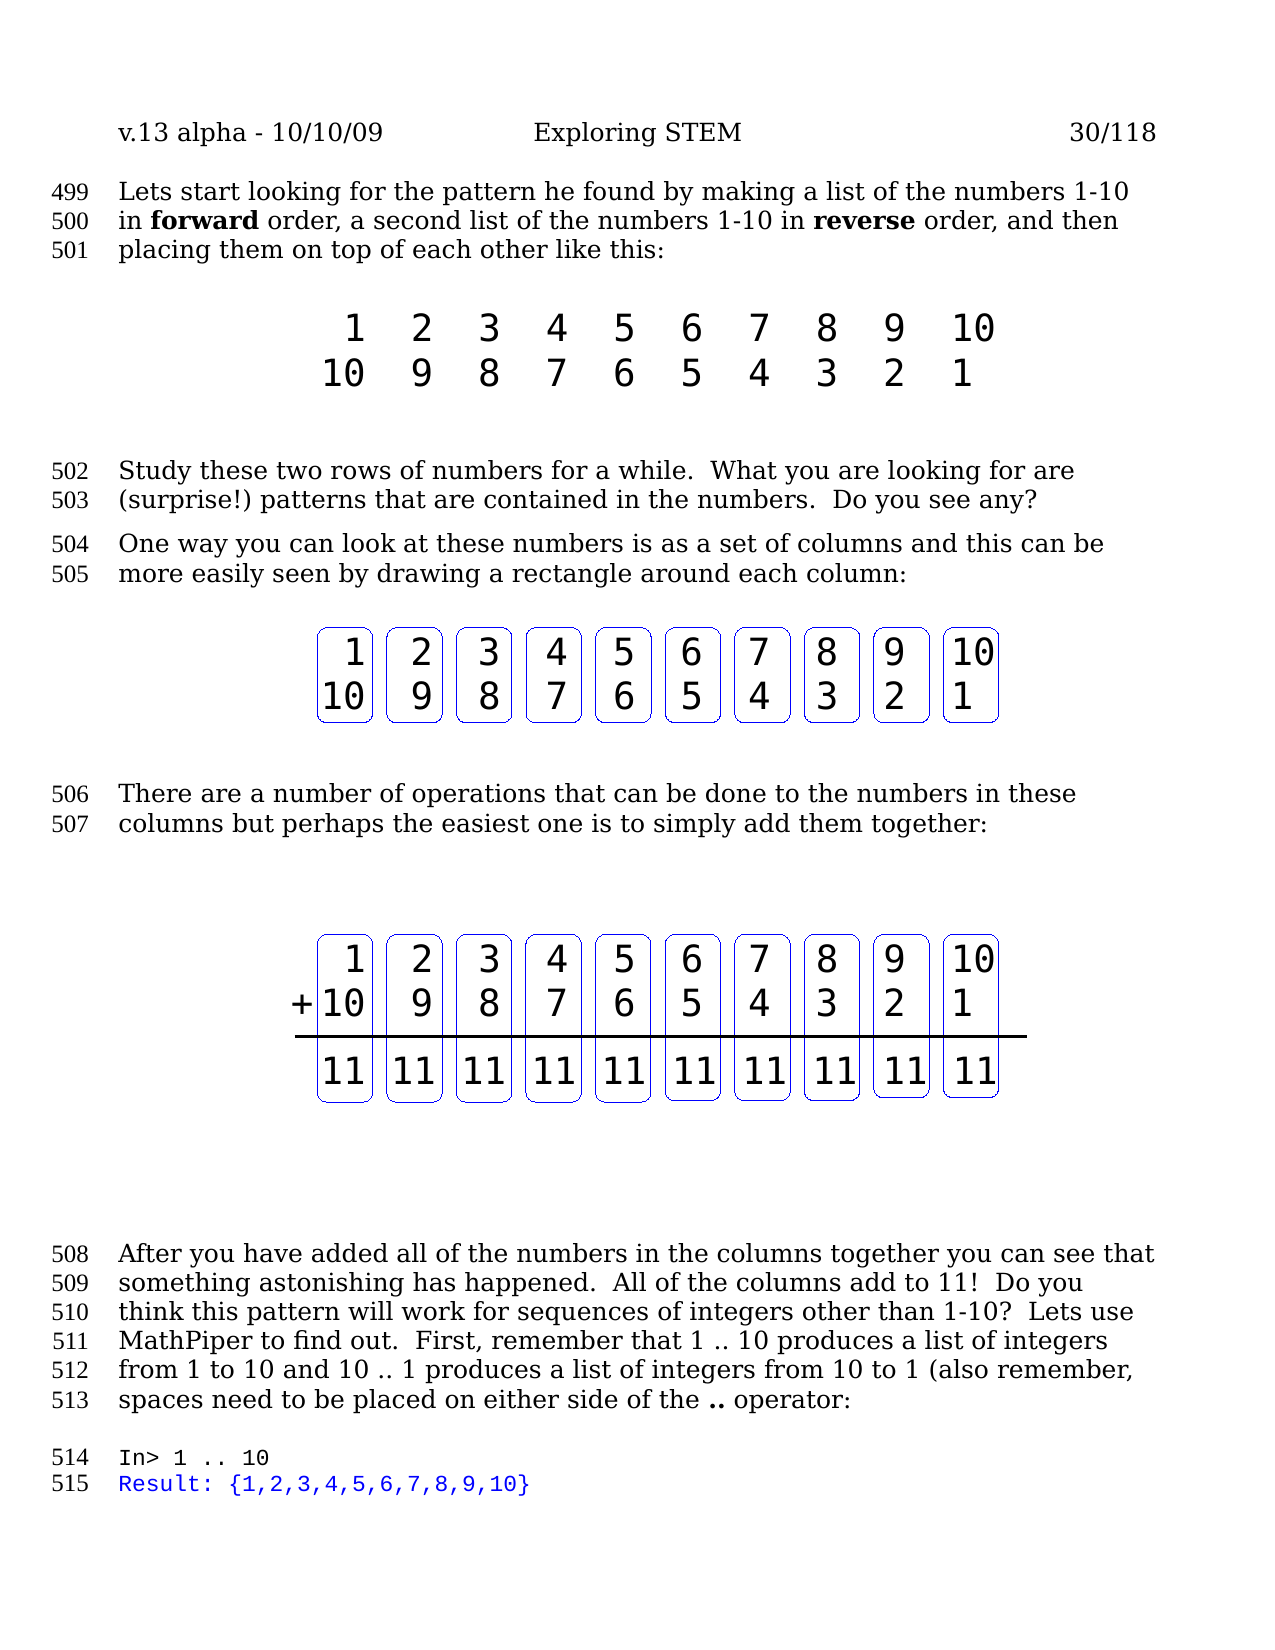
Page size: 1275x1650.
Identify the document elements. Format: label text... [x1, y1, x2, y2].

text One way you can look at these numbers is as a set of columns and this can be more easily seen by drawing a rectangle around each column: [118, 529, 1157, 588]
text There are a number of operations that can be done to the numbers in these columns but perhaps the easiest one is to simply add them together: [118, 779, 1157, 838]
text Study these two rows of numbers for a while. What you are looking for are (surprise!) patterns that are contained in the numbers. Do you see any? [118, 456, 1157, 514]
text Lets start looking for the pattern he found by making a list of the numbers 1-10 in forward order, a second list of the numbers 1-10 in reverse order, and then placing them on top of each other like this: [118, 177, 1157, 264]
text In> 1 .. 10 [118, 1446, 1157, 1472]
text After you have added all of the numbers in the columns together you can see that something astonishing has happened. All of the columns add to 11! Do you think this pattern will work for sequences of integers other than 1-10? Lets use MathPiper to find out. First, remember that 1 .. 10 produces a list of integers from 1 to 10 and 10 .. 1 produces a list of integers from 10 to 1 (also remember, spaces need to be placed on either side of the .. operator: [118, 1239, 1157, 1414]
text Result: {1,2,3,4,5,6,7,8,9,10} [118, 1472, 1157, 1498]
